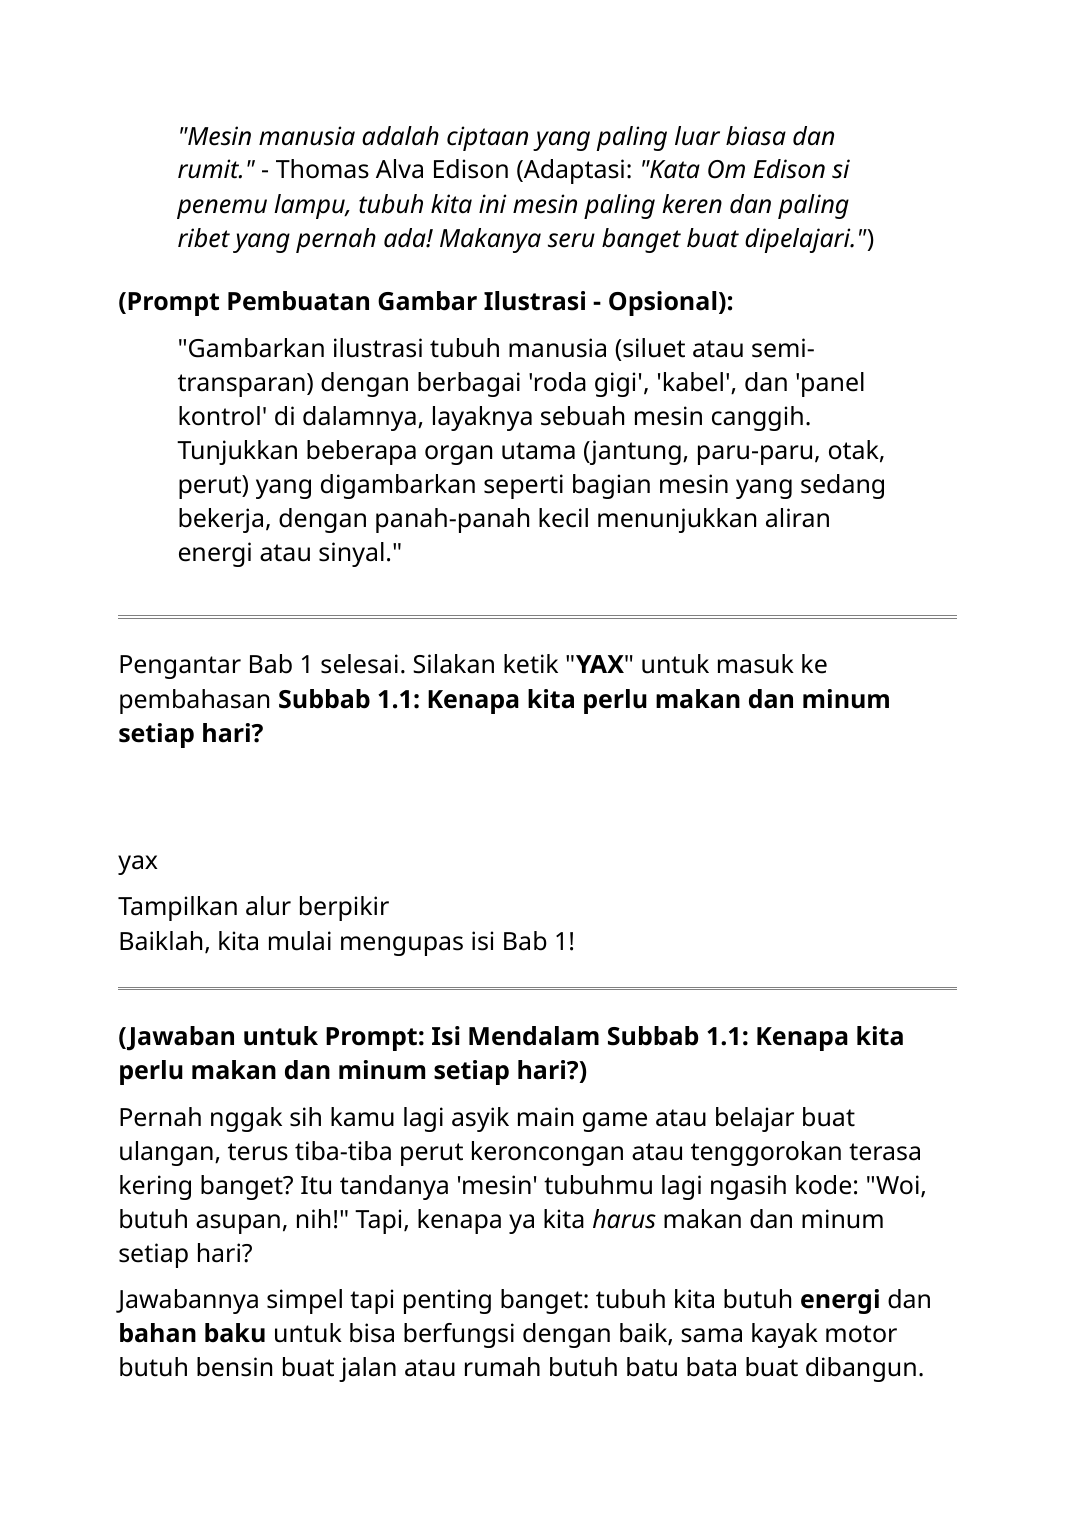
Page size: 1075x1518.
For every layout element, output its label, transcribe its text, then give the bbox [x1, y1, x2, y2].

text Jawabannya simpel tapi penting banget: tubuh kita butuh energi dan bahan baku untuk bisa berfungsi dengan baik, sama kayak motor butuh bensin buat jalan atau rumah butuh batu bata buat dibangun. [118, 1282, 957, 1384]
text Baiklah, kita mulai mengupas isi Bab 1! [118, 923, 957, 957]
text Tampilkan alur berpikir [118, 889, 957, 923]
text Pengantar Bab 1 selesai. Silakan ketik "YAX" untuk masuk ke pembahasan Subbab 1.1: Kenapa kita perlu makan dan minum setiap hari? [118, 647, 957, 749]
text "Mesin manusia adalah ciptaan yang paling luar biasa dan rumit." - Thomas Alva Edison (Adaptasi: "Kata Om Edison si penemu lampu, tubuh kita ini mesin paling keren dan paling ribet yang pernah ada! Makanya seru banget buat dipelajari.") [177, 118, 898, 254]
text (Prompt Pembuatan Gambar Ilustrasi - Opsional): [118, 284, 957, 318]
text (Jawaban untuk Prompt: Isi Mendalam Subbab 1.1: Kenapa kita perlu makan dan minum setiap hari?) [118, 1018, 957, 1087]
text "Gambarkan ilustrasi tubuh manusia (siluet atau semi-transparan) dengan berbagai 'roda gigi', 'kabel', dan 'panel kontrol' di dalamnya, layaknya sebuah mesin canggih. Tunjukkan beberapa organ utama (jantung, paru-paru, otak, perut) yang digambarkan seperti bagian mesin yang sedang bekerja, dengan panah-panah kecil menunjukkan aliran energi atau sinyal." [177, 330, 898, 569]
text yax [118, 842, 957, 877]
text Pernah nggak sih kamu lagi asyik main game atau belajar buat ulangan, terus tiba-tiba perut keroncongan atau tenggorokan terasa kering banget? Itu tandanya 'mesin' tubuhmu lagi ngasih kode: "Woi, butuh asupan, nih!" Tapi, kenapa ya kita harus makan dan minum setiap hari? [118, 1099, 957, 1269]
